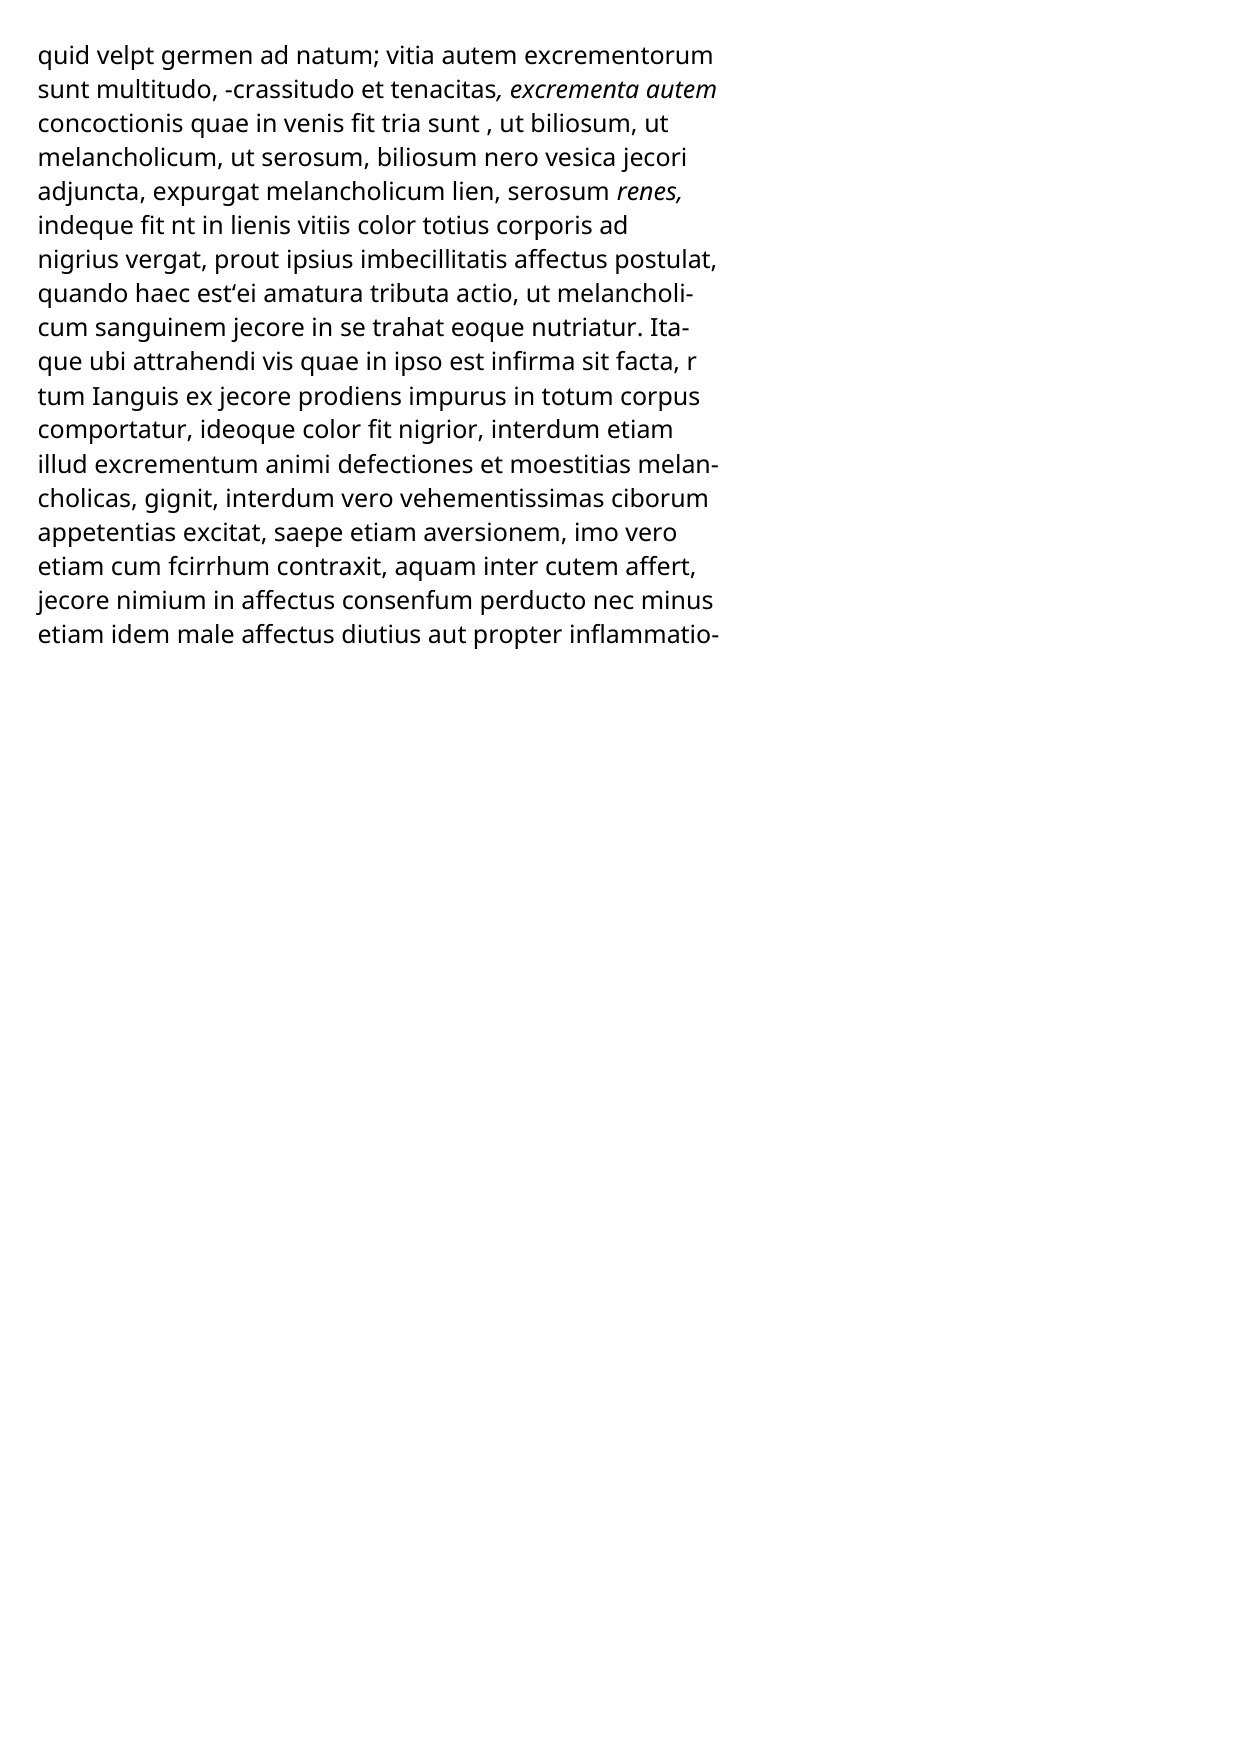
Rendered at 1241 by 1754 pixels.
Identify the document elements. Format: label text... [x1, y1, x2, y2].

text quid velpt germen ad natum; vitia autem excrementorum sunt multitudo, -crassitudo et tenacitas, excrementa autem concoctionis quae in venis fit tria sunt , ut biliosum, ut melancholicum, ut serosum, biliosum nero vesica jecori adjuncta, expurgat melancholicum lien, serosum renes, indeque fit nt in lienis vitiis color totius corporis ad nigrius vergat, prout ipsius imbecillitatis affectus postulat, quando haec est‘ei amatura tributa actio, ut melancholi- cum sanguinem jecore in se trahat eoque nutriatur. Ita- que ubi attrahendi vis quae in ipso est infirma sit facta, r tum Ianguis ex jecore prodiens impurus in totum corpus comportatur, ideoque color fit nigrior, interdum etiam illud excrementum animi defectiones et moestitias melan- cholicas, gignit, interdum vero vehementissimas ciborum appetentias excitat, saepe etiam aversionem, imo vero etiam cum fcirrhum contraxit, aquam inter cutem affert, jecore nimium in affectus consenfum perducto nec minus etiam idem male affectus diutius aut propter inflammatio- [37, 37, 1203, 651]
